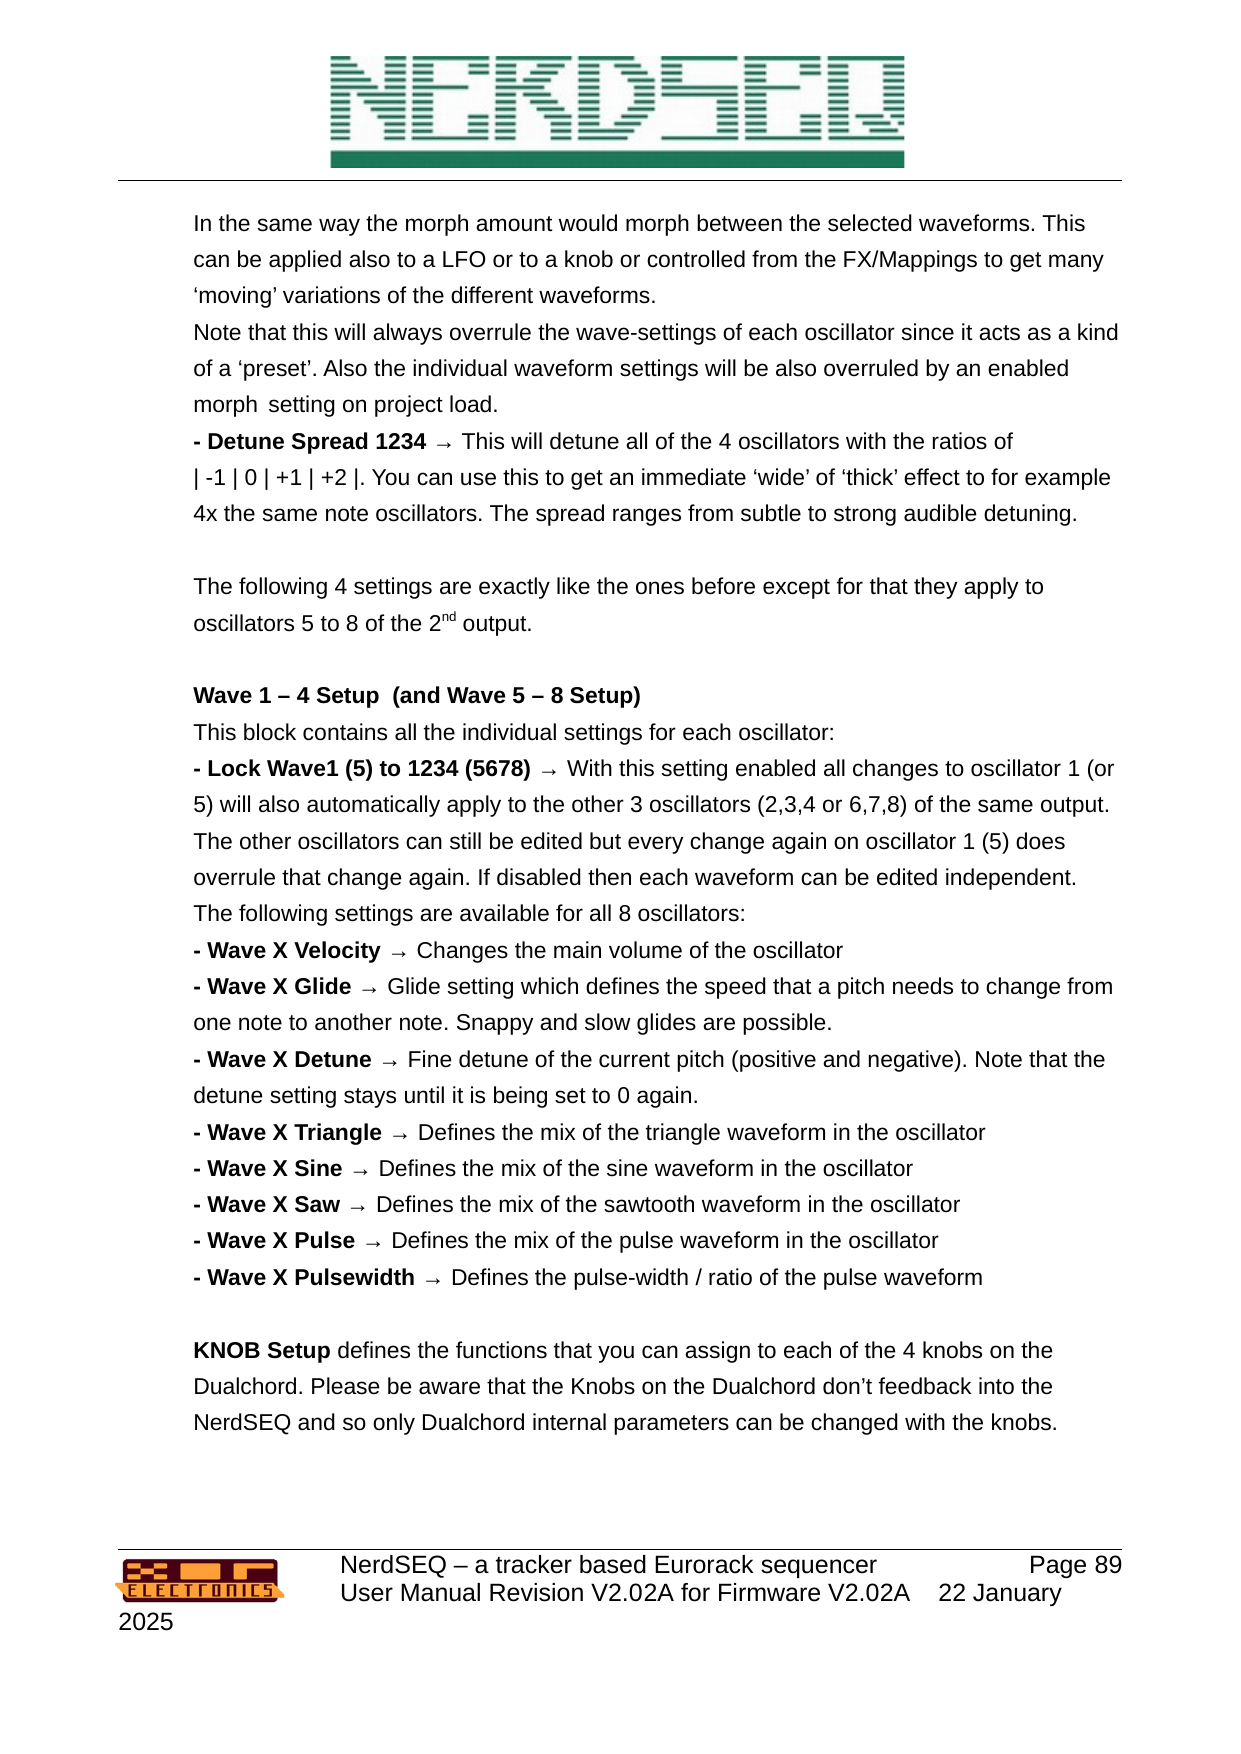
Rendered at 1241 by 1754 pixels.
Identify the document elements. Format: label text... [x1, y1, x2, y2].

text - Wave X Detune → Fine detune of the current pitch (positive and negative). Note that the detune setting stays until it is being set to 0 again. - Wave X Triangle → Defines the mix of the triangle waveform in the oscillator [193, 1046, 1122, 1145]
text - Wave X Pulsewidth → Defines the pulse-width / ratio of the pulse waveform [193, 1264, 1122, 1290]
text The following settings are available for all 8 oscillators: [193, 900, 1122, 927]
text In the same way the morph amount would morph between the selected waveforms. This can be applied also to a LFO or to a knob or controlled from the FX/Mappings to get many ‘moving’ variations of the different waveforms. [118, 209, 1122, 309]
picture [115, 1555, 285, 1605]
text | -1 | 0 | +1 | +2 |. You can use this to get an immediate ‘wide’ of ‘thick’ effect to for example 4x the same note oscillators. The spread ranges from subtle to strong audible detuning. [118, 464, 1122, 527]
text - Wave X Glide → Glide setting which defines the speed that a pitch needs to change from one note to another note. Snappy and slow glides are possible. [193, 973, 1122, 1036]
text - Wave X Velocity → Changes the main volume of the oscillator [193, 937, 1122, 963]
text The other oscillators can still be edited but every change again on oscillator 1 (5) does overrule that change again. If disabled then each waveform can be edited independent. [193, 828, 1122, 890]
text - Lock Wave1 (5) to 1234 (5678) → With this setting enabled all changes to oscillator 1 (or 5) will also automatically apply to the other 3 oscillators (2,3,4 or 6,7,8) of the same output. [193, 755, 1122, 818]
text - Wave X Sine → Defines the mix of the sine waveform in the oscillator [193, 1155, 1122, 1181]
text - Wave X Pulse → Defines the mix of the pulse waveform in the oscillator [193, 1227, 1122, 1254]
text - Detune Spread 1234 → This will detune all of the 4 oscillators with the ratios of [118, 428, 1122, 454]
text - Wave X Saw → Defines the mix of the sawtooth waveform in the oscillator [193, 1191, 1122, 1217]
text Wave 1 – 4 Setup (and Wave 5 – 8 Setup) [193, 682, 1122, 708]
text KNOB Setup defines the functions that you can assign to each of the 4 knobs on the Dualchord. Please be aware that the Knobs on the Dualchord don’t feedback into the NerdSEQ and so only Dualchord internal parameters can be changed with the knobs. [193, 1337, 1122, 1436]
text The following 4 settings are exactly like the ones before except for that they apply to oscillators 5 to 8 of the 2nd output. [118, 573, 1122, 636]
picture [330, 56, 905, 168]
text Note that this will always overrule the wave-settings of each oscillator since it acts as a kind of a ‘preset’. Also the individual waveform settings will be also overruled by an enabled morph setting on project load. [118, 319, 1122, 418]
text This block contains all the individual settings for each oscillator: [193, 718, 1122, 745]
